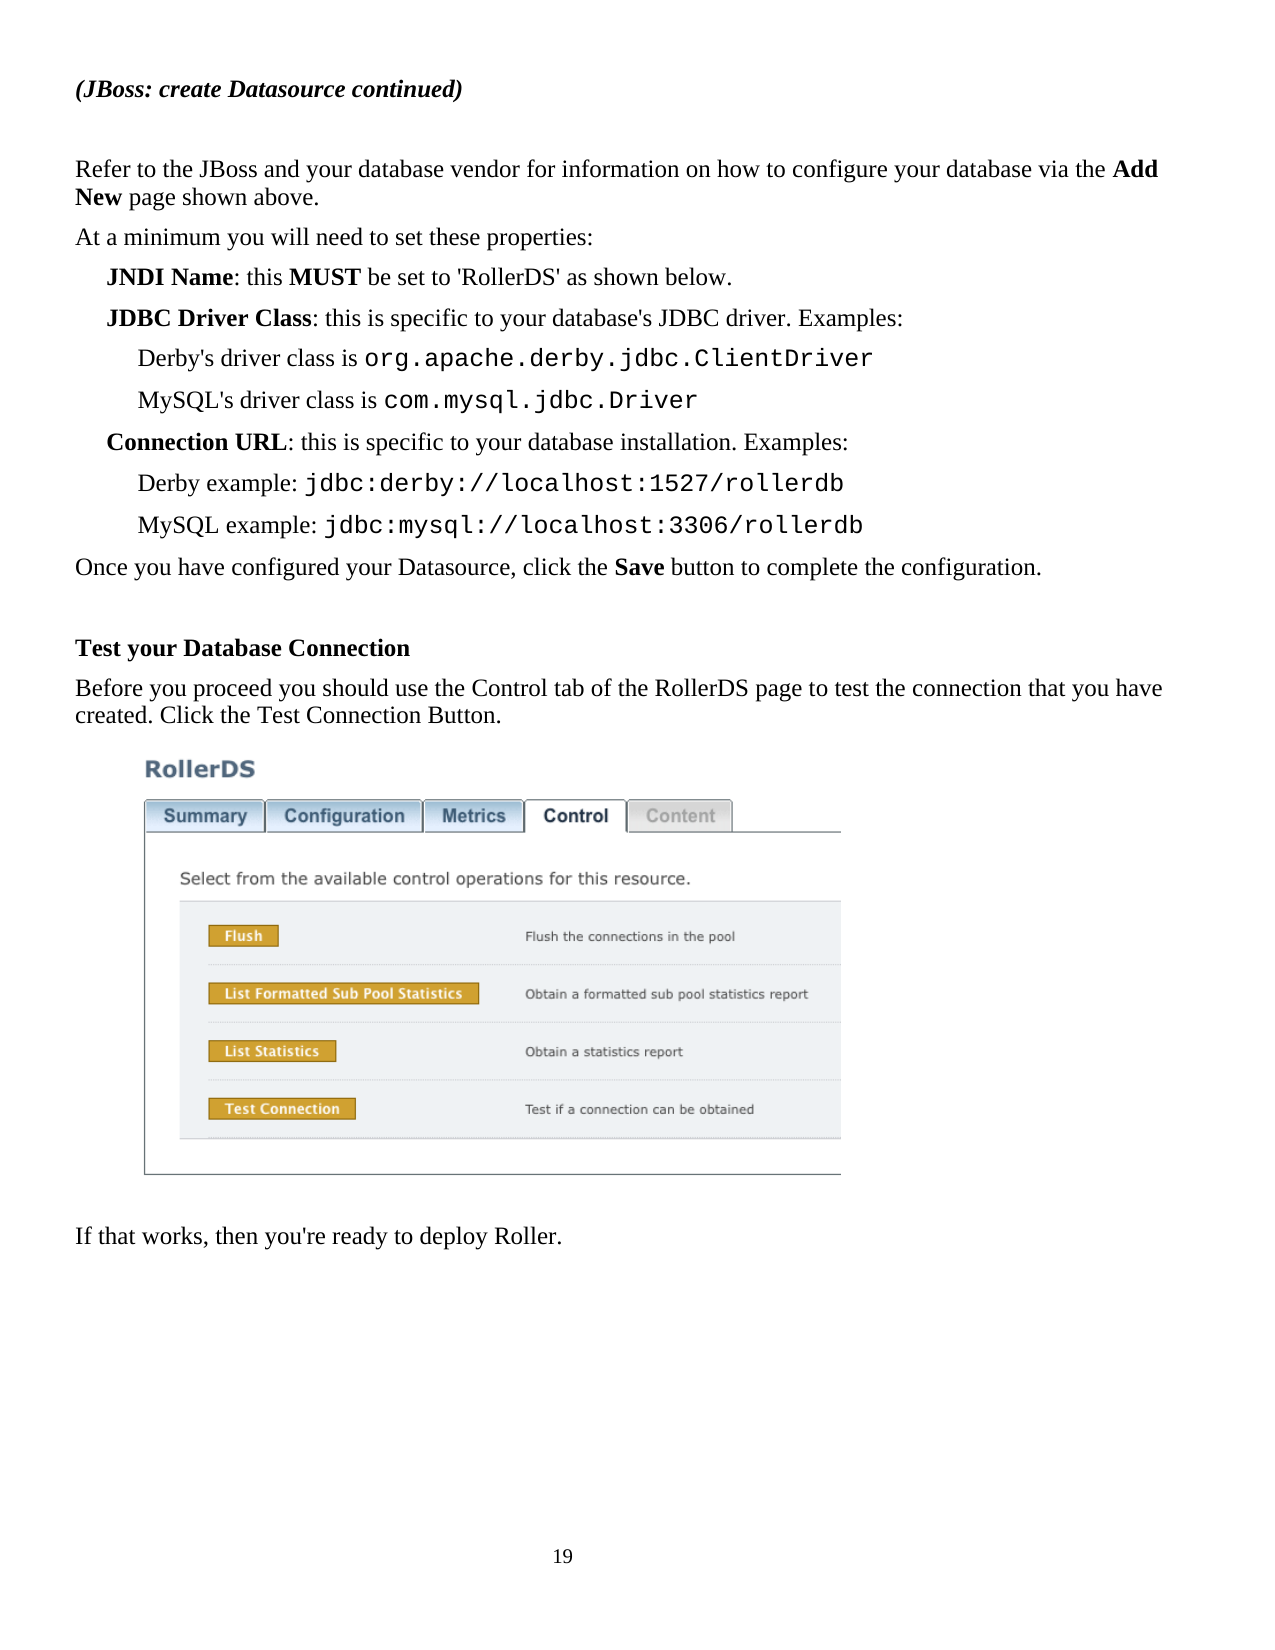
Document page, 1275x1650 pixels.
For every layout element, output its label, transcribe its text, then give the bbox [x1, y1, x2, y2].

text JDBC Driver Class: this is specific to your database's JDBC driver. Examples: [75, 304, 1200, 331]
text Derby example: jdbc:derby://localhost:1527/rollerdb [75, 469, 1200, 498]
text Test your Database Connection [75, 634, 1200, 661]
picture [136, 752, 841, 1182]
text Derby's driver class is org.apache.derby.jdbc.ClientDriver [75, 344, 1200, 374]
text Once you have configured your Datasource, click the Save button to complete the configuration. [75, 553, 1200, 581]
text JNDI Name: this MUST be set to 'RollerDS' as shown below. [75, 263, 1200, 291]
text (JBoss: create Datasource continued) [75, 75, 1200, 103]
text Connection URL: this is specific to your database installation. Examples: [75, 428, 1200, 456]
text MySQL's driver class is com.mysql.jdbc.Driver [75, 386, 1200, 416]
text Refer to the JBoss and your database vendor for information on how to configure your database via the Add New page shown above. [75, 155, 1200, 211]
text MySQL example: jdbc:mysql://localhost:3306/rollerdb [75, 511, 1200, 541]
text At a minimum you will need to set these properties: [75, 223, 1200, 251]
text Before you proceed you should use the Control tab of the RollerDS page to test the connection that you have created. Click the Test Connection Button. [75, 674, 1200, 729]
text If that works, then you're ready to deploy Roller. [75, 1222, 1200, 1249]
